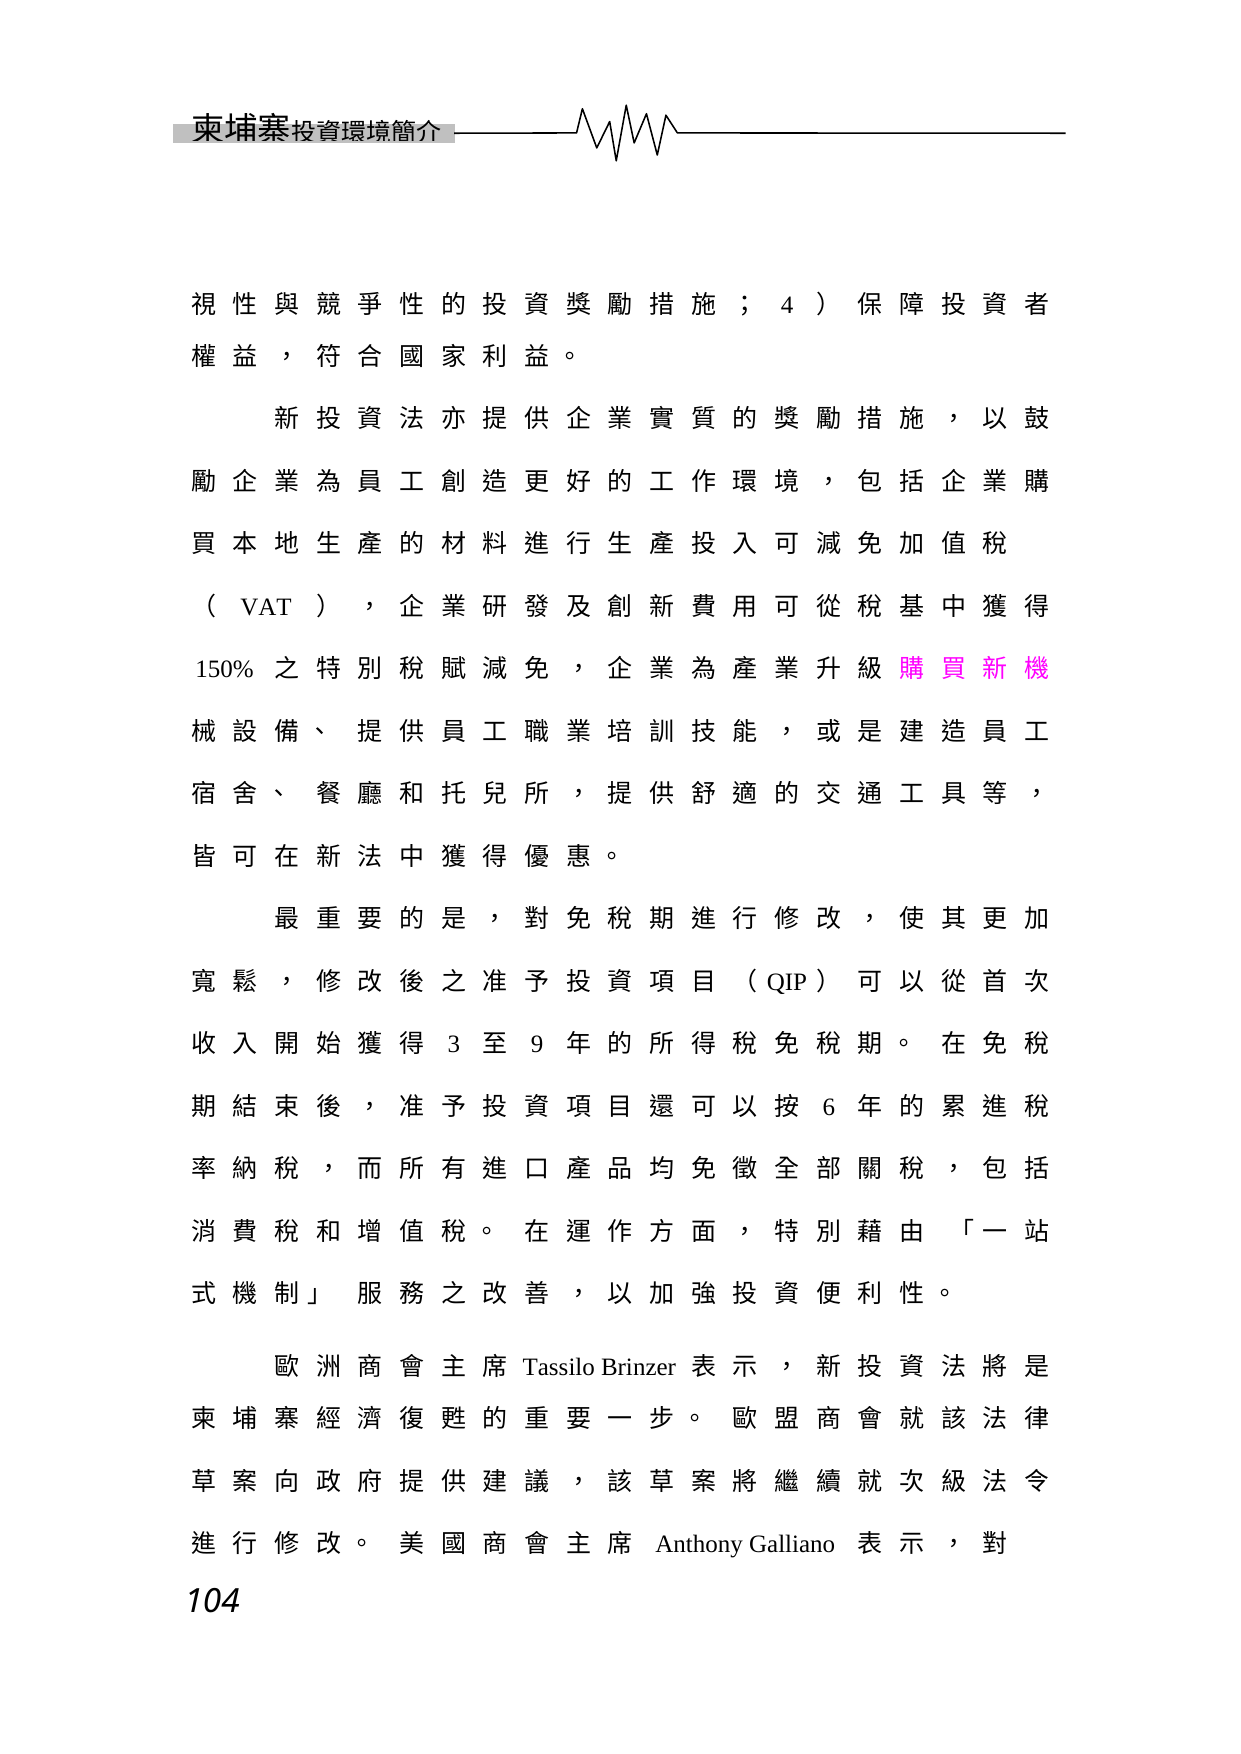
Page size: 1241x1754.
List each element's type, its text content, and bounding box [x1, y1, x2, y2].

text 新投資法亦提供企業實質的獎勵措施，以鼓勵企業為員工創造更好的工作環境，包括企業購買本地生產的材料進行生產投入可減免加值稅（VAT），企業研發及創新費用可從稅基中獲得150%之特別稅賦減免，企業為產業升級購買新機械設備、提供員工職業培訓技能，或是建造員工宿舍、餐廳和托兒所，提供舒適的交通工具等，皆可在新法中獲得優惠。 [183, 375, 1058, 875]
text 最重要的是，對免稅期進行修改，使其更加寬鬆，修改後之准予投資項目（QIP）可以從首次收入開始獲得3至9年的所得稅免稅期。在免稅期結束後，准予投資項目還可以按6年的累進稅率納稅，而所有進口產品均免徵全部關稅，包括消費稅和增值稅。在運作方面，特別藉由「一站式機制」服務之改善，以加強投資便利性。 [183, 875, 1058, 1313]
text 視性與競爭性的投資獎勵措施；4）保障投資者權益，符合國家利益。 [183, 250, 1058, 375]
text 歐洲商會主席Tassilo Brinzer表示，新投資法將是柬埔寨經濟復甦的重要一步。歐盟商會就該法律草案向政府提供建議，該草案將繼續就次級法令進行修改。美國商會主席Anthony Galliano表示，對 [183, 1313, 1058, 1563]
